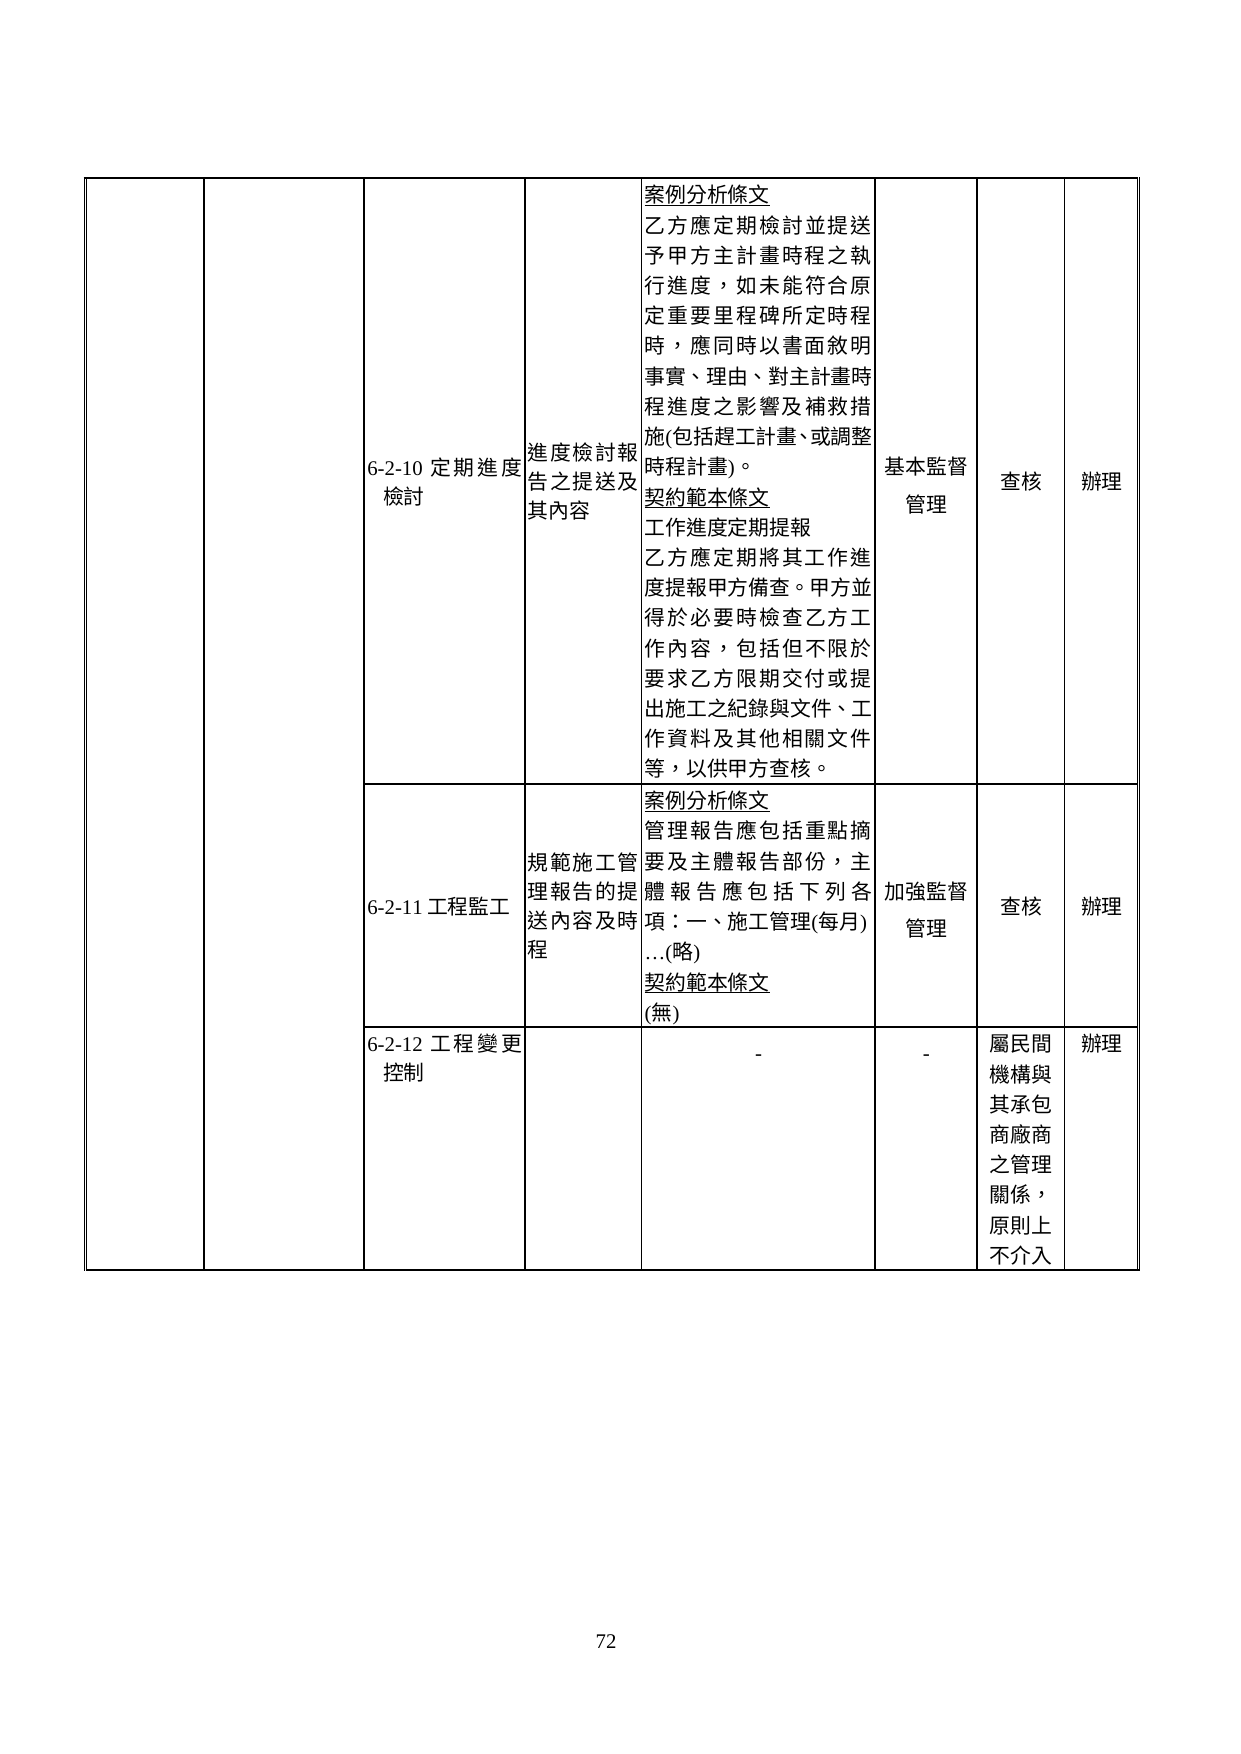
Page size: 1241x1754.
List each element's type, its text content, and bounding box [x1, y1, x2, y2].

table_cell 辦理 [1065, 785, 1137, 1026]
table_cell 辦理 [1065, 179, 1137, 783]
table_cell 辦理 [1065, 1028, 1137, 1269]
table_cell 查核 [978, 179, 1064, 783]
table_cell [205, 179, 363, 1269]
table_cell 進度檢討報告之提送及其內容 [526, 179, 641, 783]
table_cell 屬民間機構與其承包商廠商之管理關係，原則上不介入 [978, 1028, 1064, 1269]
table_cell [87, 179, 203, 1269]
table_cell 案例分析條文 管理報告應包括重點摘要及主體報告部份，主體報告應包括下列各項：一、施工管理(每月) …(略) 契約範本條文 (無) [642, 785, 874, 1026]
table_cell 基本監督管理 [876, 179, 976, 783]
table_cell 規範施工管理報告的提送內容及時程 [526, 785, 641, 1026]
table_cell 6-2-12工程變更控制 [365, 1028, 524, 1269]
table_cell 6-2-10定期進度檢討 [365, 179, 524, 783]
table_cell 6-2-11工程監工 [365, 785, 524, 1026]
table_cell - [876, 1028, 976, 1269]
table_cell - [642, 1028, 874, 1269]
table_cell 查核 [978, 785, 1064, 1026]
table_cell 加強監督管理 [876, 785, 976, 1026]
table_cell [526, 1028, 641, 1269]
table_cell 案例分析條文 乙方應定期檢討並提送予甲方主計畫時程之執行進度，如未能符合原定重要里程碑所定時程時，應同時以書面敘明事實、理由、對主計畫時程進度之影響及補救措施(包括趕工計畫、或調整時程計畫)。 契約範本條文 工作進度定期提報 乙方應定期將其工作進度提報甲方備查。甲方並得於必要時檢查乙方工作內容，包括但不限於要求乙方限期交付或提出施工之紀錄與文件、工作資料及其他相關文件等，以供甲方查核。 [642, 179, 874, 783]
